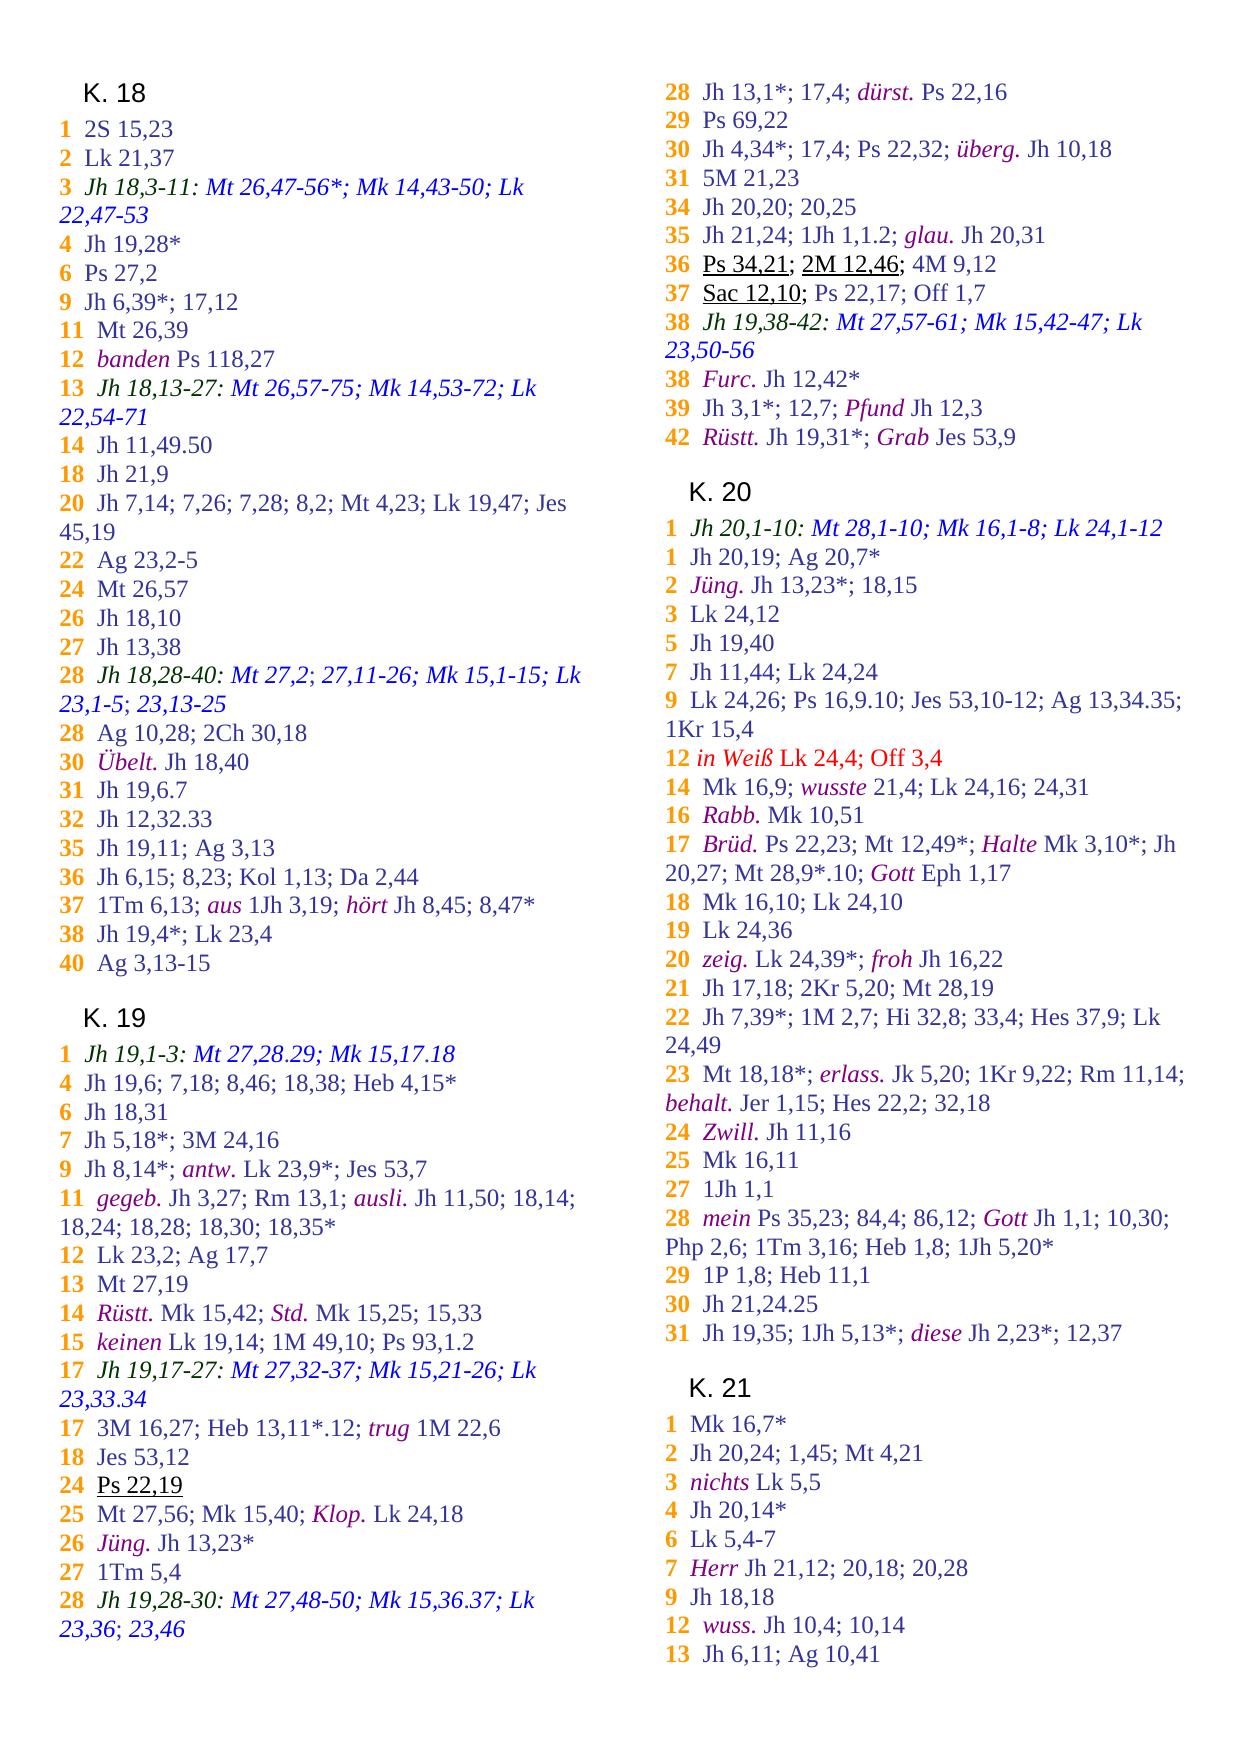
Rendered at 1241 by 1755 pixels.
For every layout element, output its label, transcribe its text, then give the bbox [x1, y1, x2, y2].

text 16 Rabb. Mk 10,51 [665, 801, 1193, 829]
text 12 banden Ps 118,27 [59, 344, 587, 373]
text 22 Ag 23,2-5 [59, 546, 587, 574]
text 7 Herr Jh 21,12; 20,18; 20,28 [665, 1553, 1193, 1582]
text 18 Mk 16,10; Lk 24,10 [665, 887, 1193, 916]
text 14 Rüstt. Mk 15,42; Std. Mk 15,25; 15,33 [59, 1298, 587, 1327]
subtitle K. 19 [83, 1002, 587, 1033]
text 7 Jh 11,44; Lk 24,24 [665, 657, 1193, 686]
text 36 Ps 34,21; 2M 12,46; 4M 9,12 [665, 249, 1193, 278]
text 28 mein Ps 35,23; 84,4; 86,12; Gott Jh 1,1; 10,30; Php 2,6; 1Tm 3,16; Heb 1,8; 1Jh 5,20* [665, 1203, 1193, 1261]
text 19 Lk 24,36 [665, 916, 1193, 944]
text 27 1Jh 1,1 [665, 1174, 1193, 1203]
text 28 Jh 19,28-30: Mt 27,48-50; Mk 15,36.37; Lk 23,36; 23,46 [59, 1586, 587, 1643]
text 37 Sac 12,10; Ps 22,17; Off 1,7 [665, 278, 1193, 307]
text 28 Jh 13,1*; 17,4; dürst. Ps 22,16 [665, 77, 1193, 106]
text 37 1Tm 6,13; aus 1Jh 3,19; hört Jh 8,45; 8,47* [59, 891, 587, 919]
text 31 5M 21,23 [665, 163, 1193, 192]
text 4 Jh 20,14* [665, 1496, 1193, 1524]
text 25 Mt 27,56; Mk 15,40; Klop. Lk 24,18 [59, 1499, 587, 1528]
text 12 wuss. Jh 10,4; 10,14 [665, 1611, 1193, 1639]
text 30 Übelt. Jh 18,40 [59, 747, 587, 776]
text 9 Jh 8,14*; antw. Lk 23,9*; Jes 53,7 [59, 1154, 587, 1183]
text 6 Lk 5,4-7 [665, 1524, 1193, 1553]
text 17 3M 16,27; Heb 13,11*.12; trug 1M 22,6 [59, 1413, 587, 1442]
text 18 Jh 21,9 [59, 459, 587, 488]
text 31 Jh 19,35; 1Jh 5,13*; diese Jh 2,23*; 12,37 [665, 1318, 1193, 1347]
text 26 Jh 18,10 [59, 603, 587, 632]
text 20 Jh 7,14; 7,26; 7,28; 8,2; Mt 4,23; Lk 19,47; Jes 45,19 [59, 488, 587, 546]
text 6 Jh 18,31 [59, 1097, 587, 1126]
text 17 Jh 19,17-27: Mt 27,32-37; Mk 15,21-26; Lk 23,33.34 [59, 1356, 587, 1413]
text 38 Furc. Jh 12,42* [665, 364, 1193, 393]
text 42 Rüstt. Jh 19,31*; Grab Jes 53,9 [665, 422, 1193, 451]
text 6 Ps 27,2 [59, 258, 587, 287]
text 34 Jh 20,20; 20,25 [665, 192, 1193, 221]
text 1 Jh 20,1-10: Mt 28,1-10; Mk 16,1-8; Lk 24,1-12 [665, 513, 1193, 542]
text 2 Jh 20,24; 1,45; Mt 4,21 [665, 1438, 1193, 1467]
text 39 Jh 3,1*; 12,7; Pfund Jh 12,3 [665, 393, 1193, 422]
text 3 Lk 24,12 [665, 599, 1193, 628]
subtitle K. 20 [688, 476, 1193, 507]
text 28 Ag 10,28; 2Ch 30,18 [59, 718, 587, 747]
text 12 Lk 23,2; Ag 17,7 [59, 1241, 587, 1269]
text 20 zeig. Lk 24,39*; froh Jh 16,22 [665, 944, 1193, 973]
text 30 Jh 4,34*; 17,4; Ps 22,32; überg. Jh 10,18 [665, 134, 1193, 163]
text 22 Jh 7,39*; 1M 2,7; Hi 32,8; 33,4; Hes 37,9; Lk 24,49 [665, 1002, 1193, 1059]
text 9 Jh 6,39*; 17,12 [59, 287, 587, 316]
text 14 Jh 11,49.50 [59, 431, 587, 459]
text 29 1P 1,8; Heb 11,1 [665, 1261, 1193, 1289]
text 30 Jh 21,24.25 [665, 1289, 1193, 1318]
text 14 Mk 16,9; wusste 21,4; Lk 24,16; 24,31 [665, 772, 1193, 801]
text 38 Jh 19,38-42: Mt 27,57-61; Mk 15,42-47; Lk 23,50-56 [665, 307, 1193, 364]
text 18 Jes 53,12 [59, 1442, 587, 1471]
text 1 2S 15,23 [59, 114, 587, 143]
text 23 Mt 18,18*; erlass. Jk 5,20; 1Kr 9,22; Rm 11,14; behalt. Jer 1,15; Hes 22,2; 32,18 [665, 1059, 1193, 1117]
text 9 Jh 18,18 [665, 1582, 1193, 1611]
text 36 Jh 6,15; 8,23; Kol 1,13; Da 2,44 [59, 862, 587, 891]
text 15 keinen Lk 19,14; 1M 49,10; Ps 93,1.2 [59, 1327, 587, 1356]
text 13 Jh 18,13-27: Mt 26,57-75; Mk 14,53-72; Lk 22,54-71 [59, 373, 587, 431]
text 32 Jh 12,32.33 [59, 804, 587, 833]
text 31 Jh 19,6.7 [59, 776, 587, 804]
text 17 Brüd. Ps 22,23; Mt 12,49*; Halte Mk 3,10*; Jh 20,27; Mt 28,9*.10; Gott Eph 1,17 [665, 829, 1193, 887]
text 24 Ps 22,19 [59, 1471, 587, 1499]
text 40 Ag 3,13-15 [59, 948, 587, 977]
text 9 Lk 24,26; Ps 16,9.10; Jes 53,10-12; Ag 13,34.35; 1Kr 15,4 [665, 686, 1193, 743]
text 12 in Weiß Lk 24,4; Off 3,4 [665, 743, 1193, 772]
text 11 gegeb. Jh 3,27; Rm 13,1; ausli. Jh 11,50; 18,14; 18,24; 18,28; 18,30; 18,35* [59, 1183, 587, 1241]
text 11 Mt 26,39 [59, 316, 587, 344]
text 27 1Tm 5,4 [59, 1557, 587, 1586]
text 2 Lk 21,37 [59, 143, 587, 172]
text 3 Jh 18,3-11: Mt 26,47-56*; Mk 14,43-50; Lk 22,47-53 [59, 172, 587, 229]
text 1 Jh 19,1-3: Mt 27,28.29; Mk 15,17.18 [59, 1039, 587, 1068]
text 35 Jh 21,24; 1Jh 1,1.2; glau. Jh 20,31 [665, 221, 1193, 249]
text 13 Jh 6,11; Ag 10,41 [665, 1639, 1193, 1668]
text 1 Mk 16,7* [665, 1409, 1193, 1438]
text 35 Jh 19,11; Ag 3,13 [59, 833, 587, 862]
text 24 Mt 26,57 [59, 574, 587, 603]
text 26 Jüng. Jh 13,23* [59, 1528, 587, 1557]
text 38 Jh 19,4*; Lk 23,4 [59, 919, 587, 948]
text 3 nichts Lk 5,5 [665, 1467, 1193, 1496]
subtitle K. 21 [688, 1372, 1193, 1403]
text 21 Jh 17,18; 2Kr 5,20; Mt 28,19 [665, 973, 1193, 1002]
text 27 Jh 13,38 [59, 632, 587, 661]
text 1 Jh 20,19; Ag 20,7* [665, 542, 1193, 571]
text 24 Zwill. Jh 11,16 [665, 1117, 1193, 1146]
text 5 Jh 19,40 [665, 628, 1193, 657]
text 25 Mk 16,11 [665, 1146, 1193, 1174]
text 4 Jh 19,28* [59, 229, 587, 258]
text 2 Jüng. Jh 13,23*; 18,15 [665, 571, 1193, 599]
text 4 Jh 19,6; 7,18; 8,46; 18,38; Heb 4,15* [59, 1068, 587, 1097]
text 28 Jh 18,28-40: Mt 27,2; 27,11-26; Mk 15,1-15; Lk 23,1-5; 23,13-25 [59, 661, 587, 718]
text 29 Ps 69,22 [665, 106, 1193, 134]
subtitle K. 18 [83, 77, 587, 108]
text 7 Jh 5,18*; 3M 24,16 [59, 1126, 587, 1154]
text 13 Mt 27,19 [59, 1269, 587, 1298]
